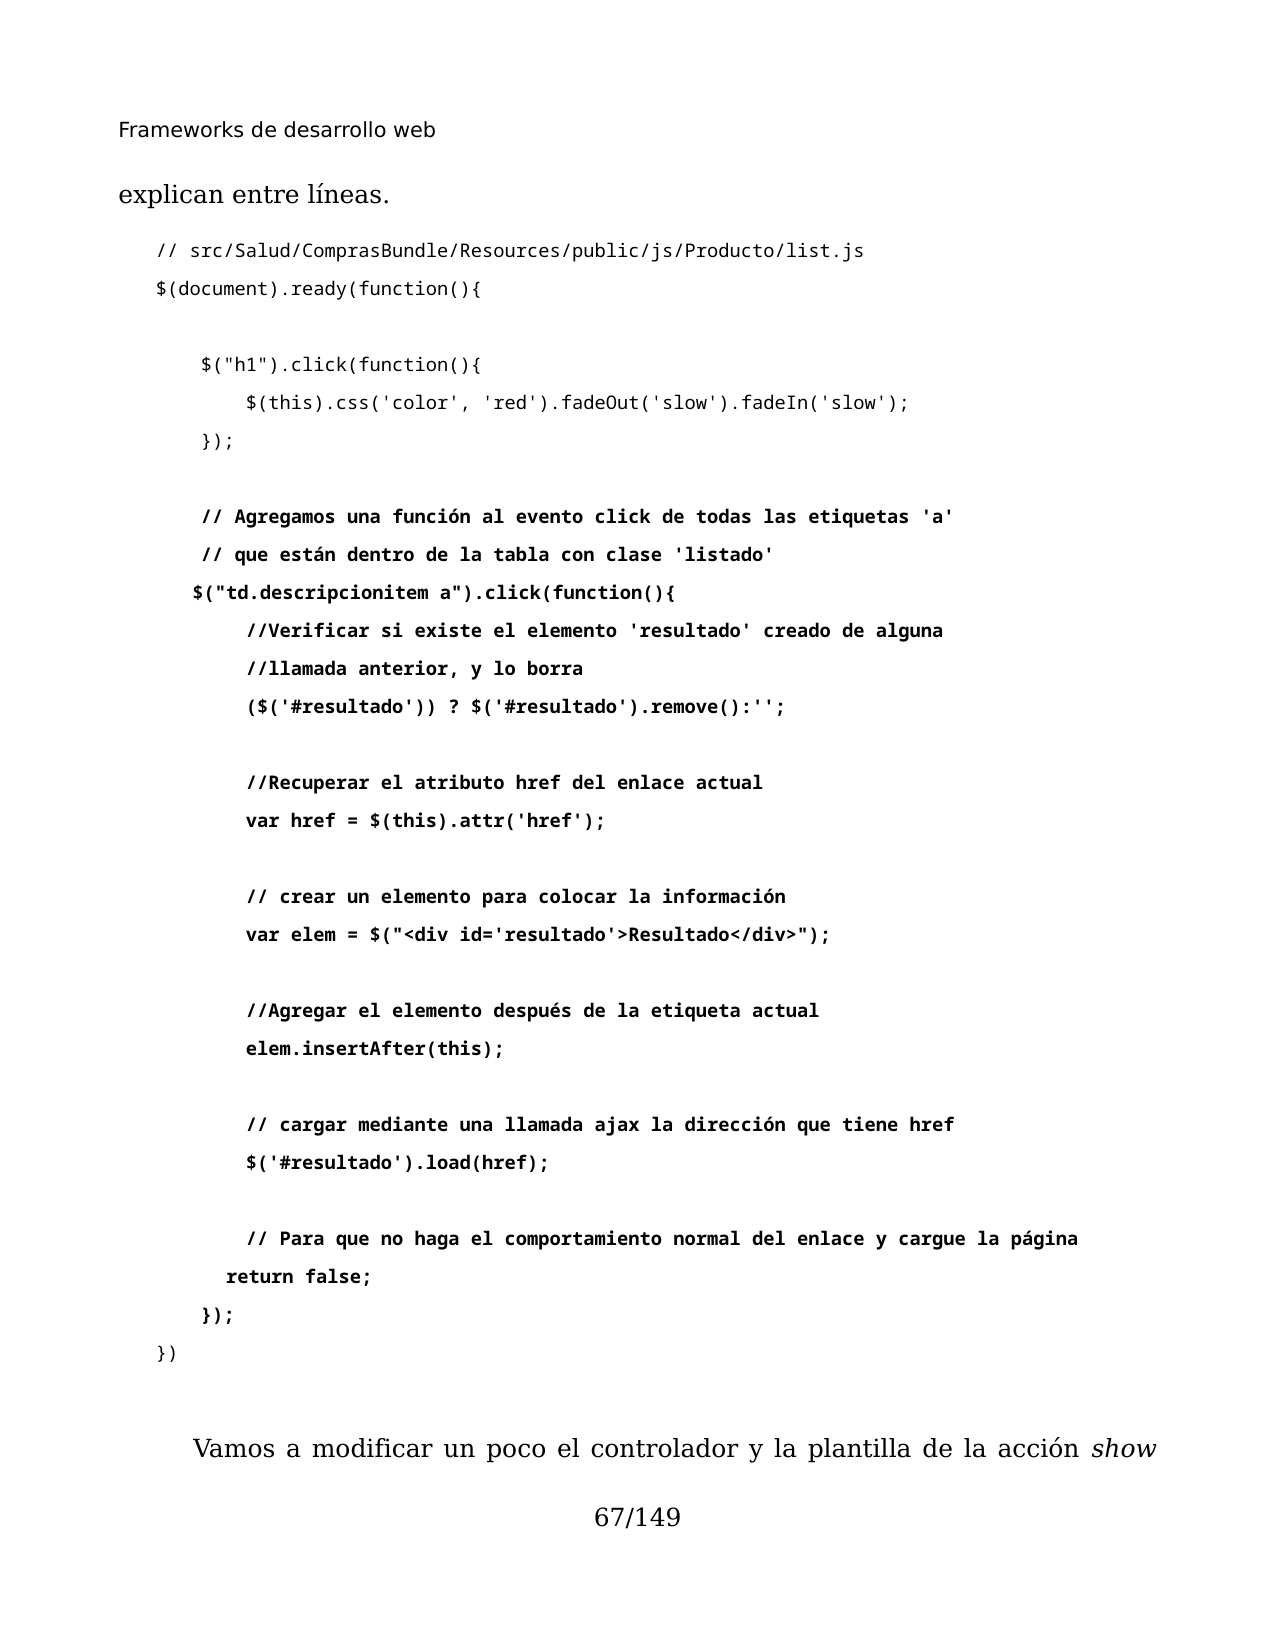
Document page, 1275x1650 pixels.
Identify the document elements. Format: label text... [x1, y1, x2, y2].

text //Recuperar el atributo href del enlace actual [118, 769, 1157, 795]
text //Verificar si existe el elemento 'resultado' creado de alguna [118, 617, 1157, 643]
text // Agregamos una función al evento click de todas las etiquetas 'a' [118, 503, 1157, 529]
text $(this).css('color', 'red').fadeOut('slow').fadeIn('slow'); [118, 389, 1157, 414]
text // cargar mediante una llamada ajax la dirección que tiene href [118, 1111, 1157, 1137]
text // que están dentro de la tabla con clase 'listado' [118, 541, 1157, 567]
text // Para que no haga el comportamiento normal del enlace y cargue la página [118, 1226, 1157, 1251]
text var href = $(this).attr('href'); [118, 807, 1157, 833]
text $("h1").click(function(){ [118, 351, 1157, 377]
text //Agregar el elemento después de la etiqueta actual [118, 997, 1157, 1023]
text }); [118, 1302, 1157, 1327]
text }) [118, 1339, 1157, 1365]
text $("td.descripcionitem a").click(function(){ [118, 579, 1157, 605]
text $('#resultado').load(href); [118, 1149, 1157, 1175]
text ($('#resultado')) ? $('#resultado').remove():''; [118, 693, 1157, 719]
text //llamada anterior, y lo borra [118, 655, 1157, 681]
text }); [118, 427, 1157, 453]
text Vamos a modificar un poco el controlador y la plantilla de la acción show [118, 1434, 1157, 1463]
text // crear un elemento para colocar la información [118, 883, 1157, 909]
text $(document).ready(function(){ [118, 275, 1157, 301]
text return false; [118, 1263, 1157, 1289]
text // src/Salud/ComprasBundle/Resources/public/js/Producto/list.js [118, 237, 1157, 262]
text elem.insertAfter(this); [118, 1035, 1157, 1061]
text explican entre líneas. [118, 181, 1157, 210]
text var elem = $("<div id='resultado'>Resultado</div>"); [118, 921, 1157, 947]
